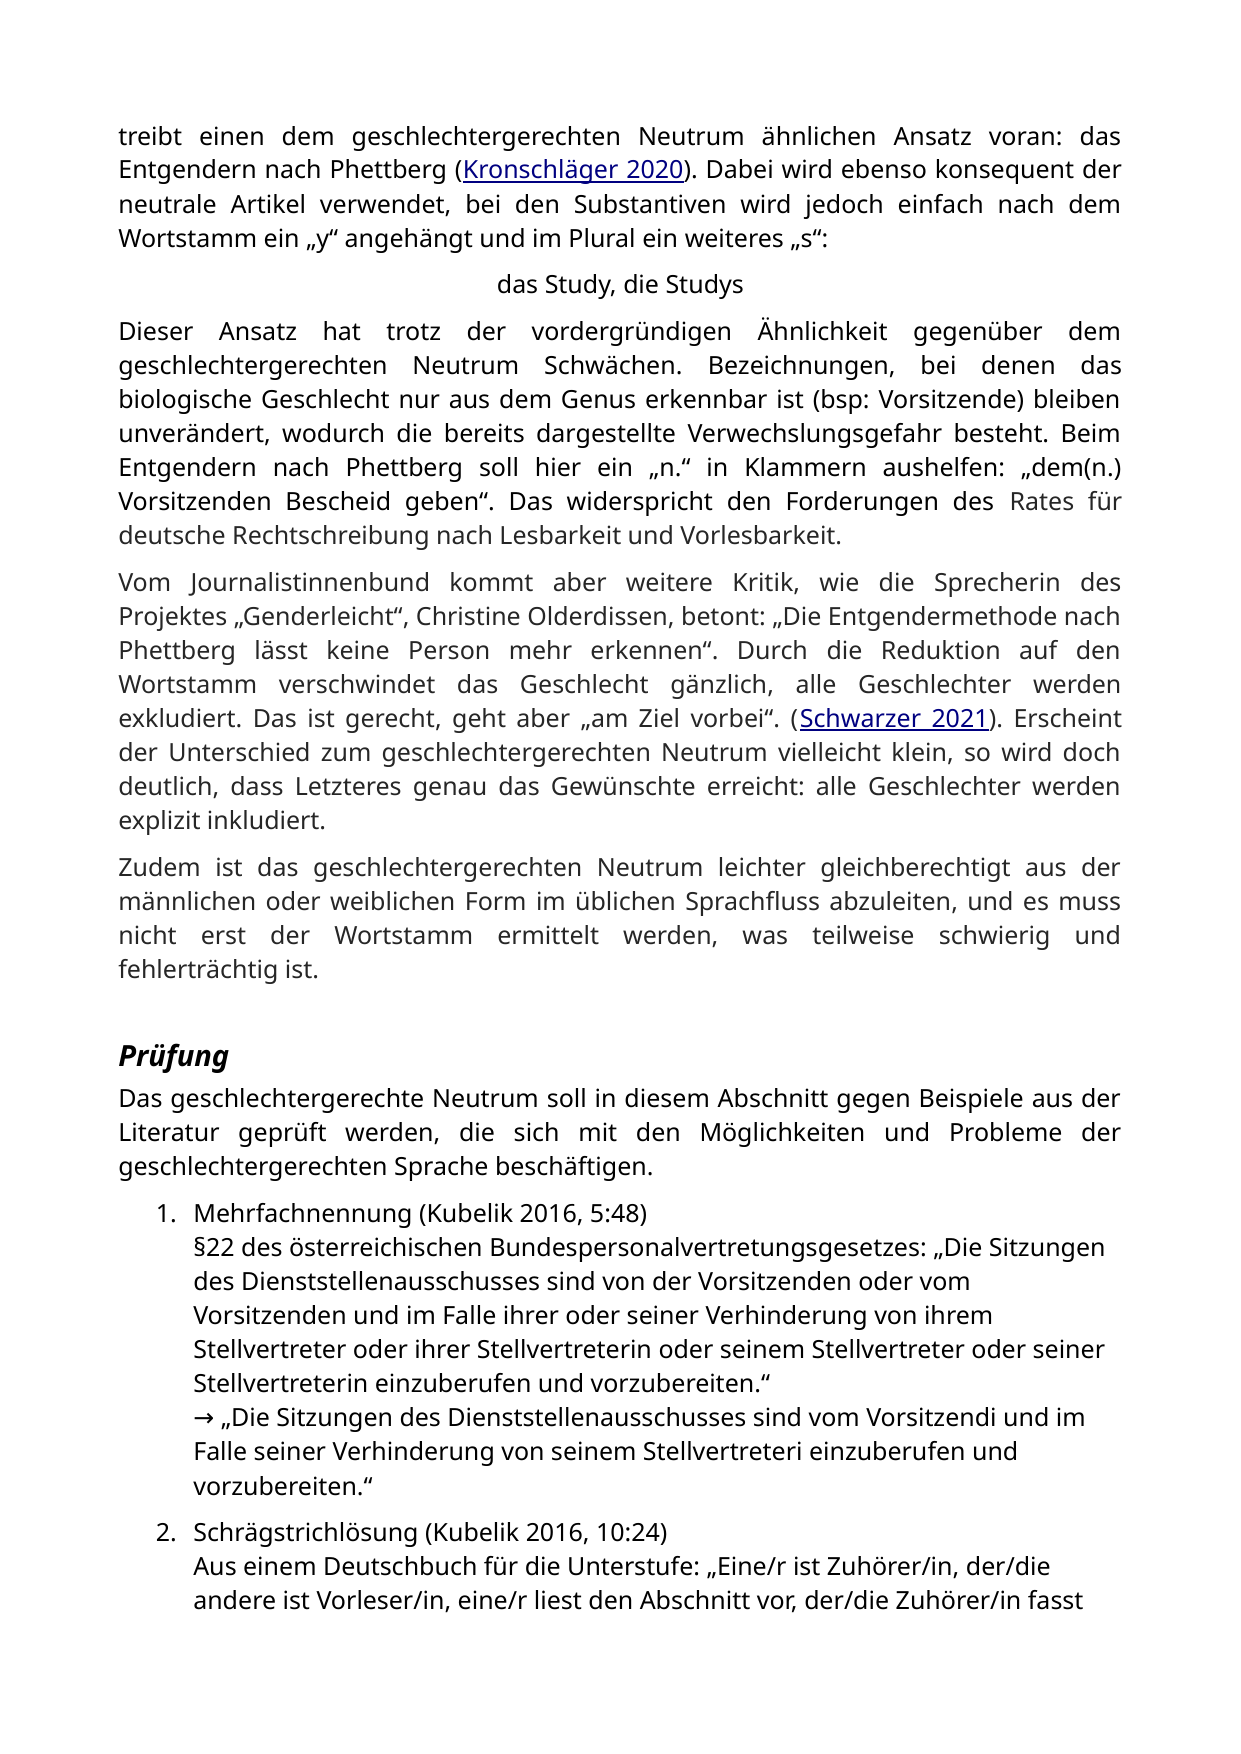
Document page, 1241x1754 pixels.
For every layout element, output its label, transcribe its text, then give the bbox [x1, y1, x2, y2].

text treibt einen dem geschlechtergerechten Neutrum ähnlichen Ansatz voran: das Entgendern nach Phettberg (Kronschläger 2020). Dabei wird ebenso konsequent der neutrale Artikel verwendet, bei den Substantiven wird jedoch einfach nach dem Wortstamm ein „y“ angehängt und im Plural ein weiteres „s“: [118, 118, 1122, 254]
list Schrägstrichlösung (Kubelik 2016, 10:24) Aus einem Deutschbuch für die Unterstufe: „Eine/r ist Zuhörer/in, der/die andere ist Vorleser/in, eine/r liest den Abschnitt vor, der/die Zuhörer/in fasst [156, 1515, 1122, 1617]
text Dieser Ansatz hat trotz der vordergründigen Ähnlichkeit gegenüber dem geschlechtergerechten Neutrum Schwächen. Bezeichnungen, bei denen das biologische Geschlecht nur aus dem Genus erkennbar ist (bsp: Vorsitzende) bleiben unverändert, wodurch die bereits dargestellte Verwechslungsgefahr besteht. Beim Entgendern nach Phettberg soll hier ein „n.“ in Klammern aushelfen: „dem(n.) Vorsitzenden Bescheid geben“. Das widerspricht den Forderungen des Rates für deutsche Rechtschreibung nach Lesbarkeit und Vorlesbarkeit. [118, 313, 1122, 552]
text das Study, die Studys [118, 267, 1122, 301]
list Mehrfachnennung (Kubelik 2016, 5:48) §22 des österreichischen Bundespersonalvertretungsgesetzes: „Die Sitzungen des Dienststellenausschusses sind von der Vorsitzenden oder vom Vorsitzenden und im Falle ihrer oder seiner Verhinderung von ihrem Stellvertreter oder ihrer Stellvertreterin oder seinem Stellvertreter oder seiner Stellvertreterin einzuberufen und vorzubereiten.“ → „Die Sitzungen des Dienststellenausschusses sind vom Vorsitzendi und im Falle seiner Verhinderung von seinem Stellvertreteri einzuberufen und vorzubereiten.“ [156, 1196, 1122, 1502]
subtitle Prüfung [118, 1035, 1122, 1074]
text Zudem ist das geschlechtergerechten Neutrum leichter gleichberechtigt aus der männlichen oder weiblichen Form im üblichen Sprachfluss abzuleiten, und es muss nicht erst der Wortstamm ermittelt werden, was teilweise schwierig und fehlerträchtig ist. [118, 849, 1122, 986]
text Das geschlechtergerechte Neutrum soll in diesem Abschnitt gegen Beispiele aus der Literatur geprüft werden, die sich mit den Möglichkeiten und Probleme der geschlechtergerechten Sprache beschäftigen. [118, 1081, 1122, 1183]
text Vom Journalistinnenbund kommt aber weitere Kritik, wie die Sprecherin des Projektes „Genderleicht“, Christine Olderdissen, betont: „Die Entgendermethode nach Phettberg lässt keine Person mehr erkennen“. Durch die Reduktion auf den Wortstamm verschwindet das Geschlecht gänzlich, alle Geschlechter werden exkludiert. Das ist gerecht, geht aber „am Ziel vorbei“. (Schwarzer 2021). Erscheint der Unterschied zum geschlechtergerechten Neutrum vielleicht klein, so wird doch deutlich, dass Letzteres genau das Gewünschte erreicht: alle Geschlechter werden explizit inkludiert. [118, 564, 1122, 837]
